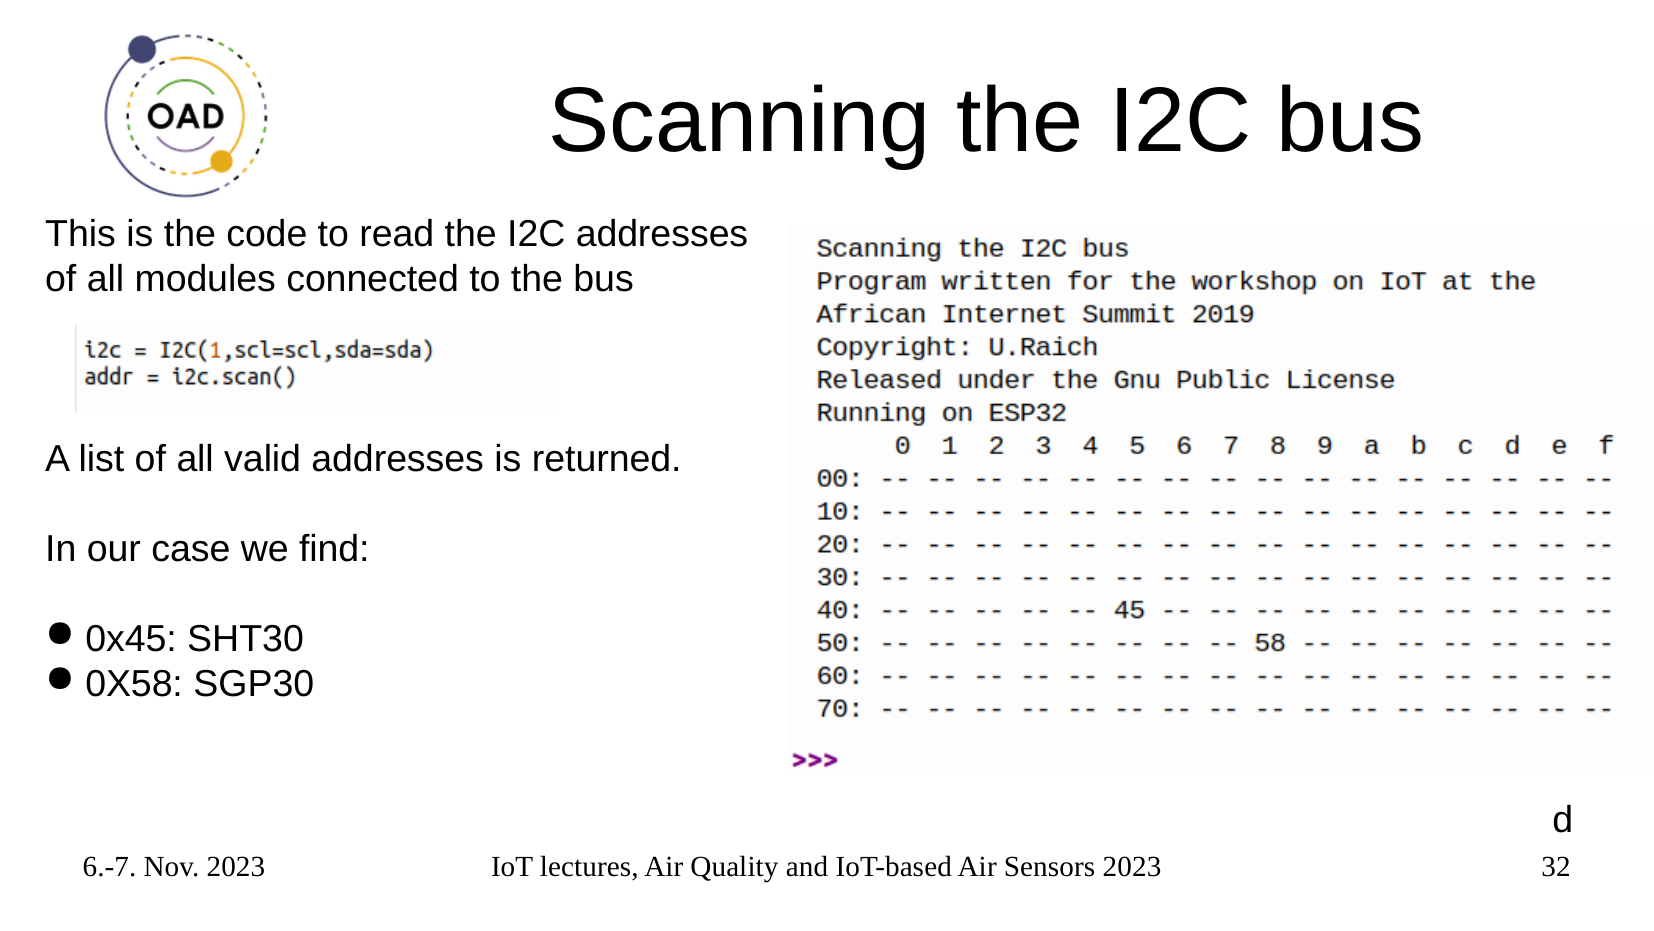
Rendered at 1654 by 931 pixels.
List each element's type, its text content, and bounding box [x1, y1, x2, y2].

text_box d [1537, 787, 1588, 845]
title Scanning the I2C bus [403, 37, 1571, 193]
list This is the code to read the I2C addresses of all modules connected to the bus A list of all valid addresses is returned. In our case we find: 0x45: SHT30 0X58: SGP30 [45, 208, 788, 748]
picture [75, 325, 558, 413]
picture [64, 20, 302, 208]
picture [787, 224, 1654, 775]
